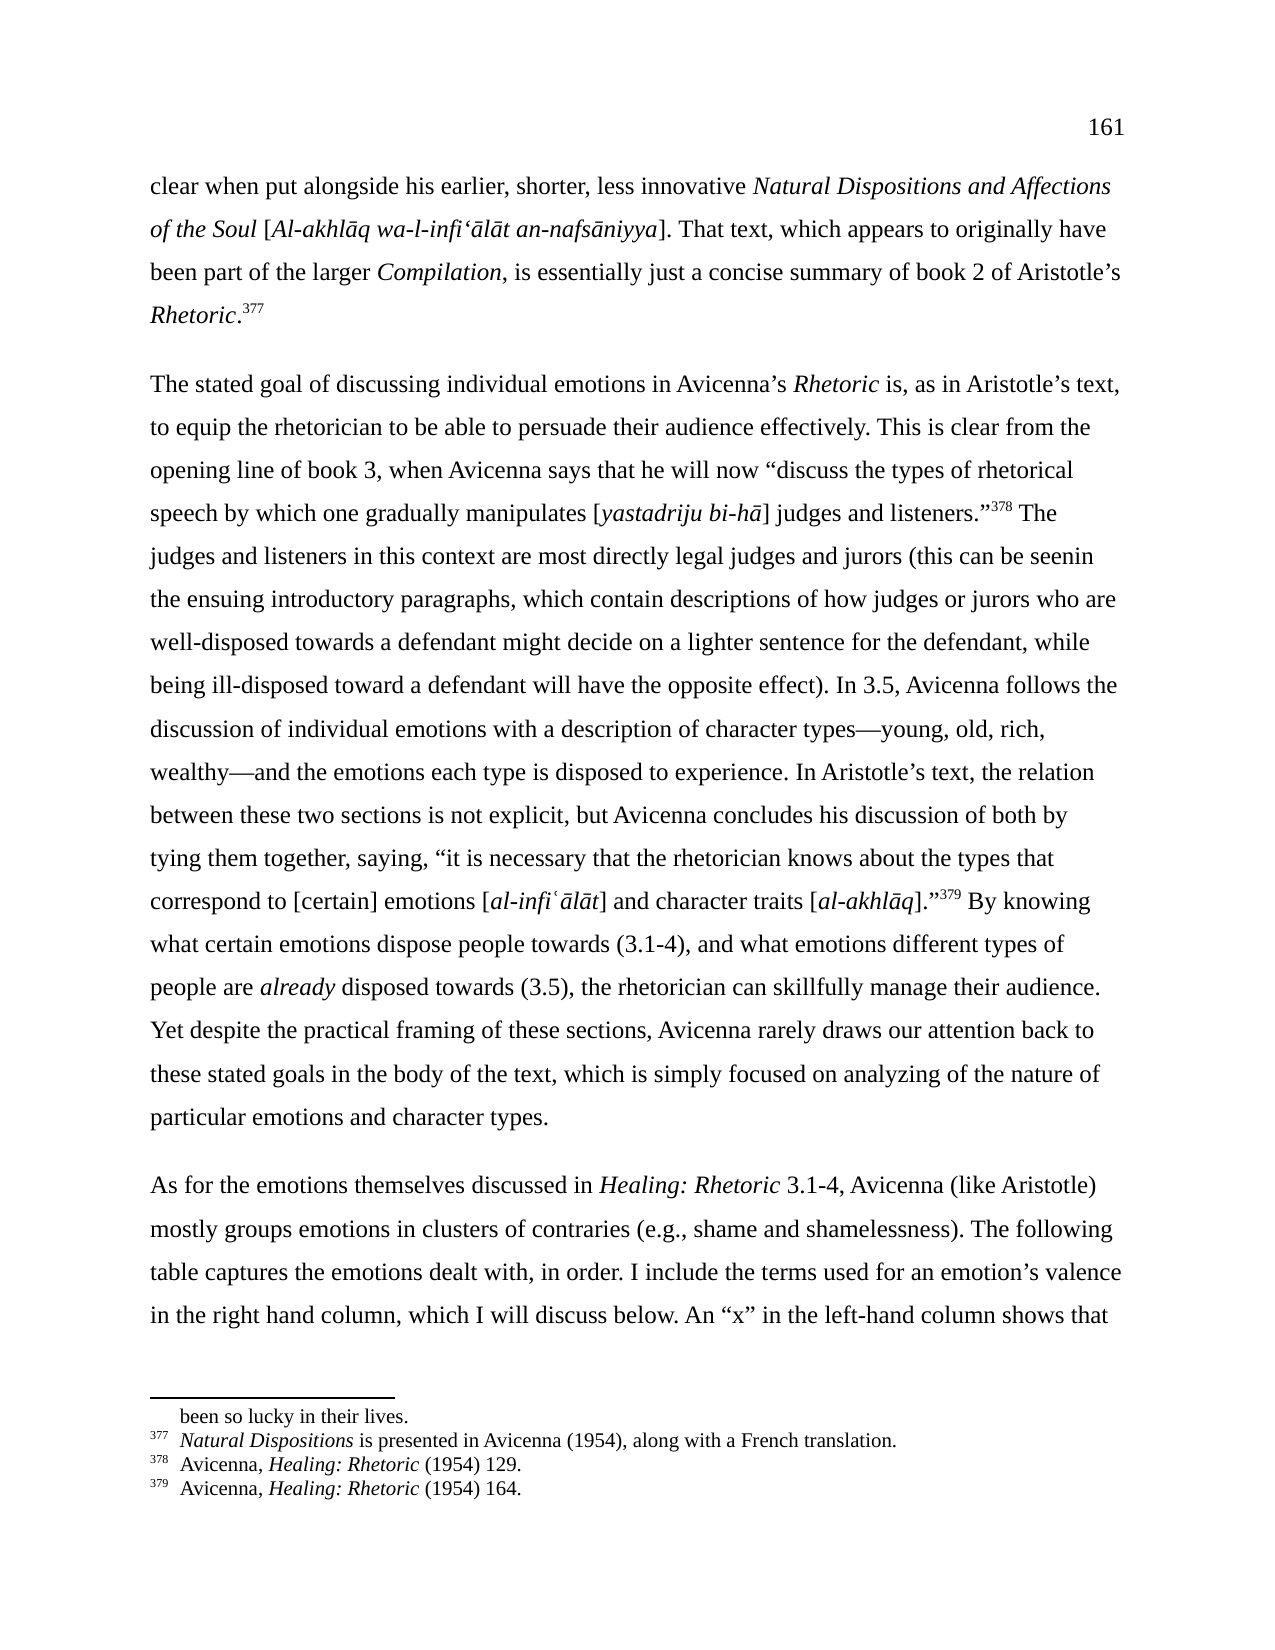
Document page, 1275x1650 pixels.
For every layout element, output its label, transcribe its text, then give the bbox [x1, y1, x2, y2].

text Natural Dispositions is presented in Avicenna (1954), along with a French translation. [150, 1428, 1125, 1452]
text clear when put alongside his earlier, shorter, less innovative Natural Dispositions and Affections of the Soul [Al-akhlāq wa-l-infi‘ālāt an-nafsāniyya]. That text, which appears to originally have been part of the larger Compilation, is essentially just a concise summary of book 2 of Aristotle’s Rhetoric. [150, 171, 1125, 329]
text The stated goal of discussing individual emotions in Avicenna’s Rhetoric is, as in Aristotle’s text, to equip the rhetorician to be able to persuade their audience effectively. This is clear from the opening line of book 3, when Avicenna says that he will now “discuss the types of rhetorical speech by which one gradually manipulates [yastadriju bi-hā] judges and listeners.” The judges and listeners in this context are most directly legal judges and jurors (this can be seenin the ensuing introductory paragraphs, which contain descriptions of how judges or jurors who are well-disposed towards a defendant might decide on a lighter sentence for the defendant, while being ill-disposed toward a defendant will have the opposite effect). In 3.5, Avicenna follows the discussion of individual emotions with a description of character types—young, old, rich, wealthy—and the emotions each type is disposed to experience. In Aristotle’s text, the relation between these two sections is not explicit, but Avicenna concludes his discussion of both by tying them together, saying, “it is necessary that the rhetorician knows about the types that correspond to [certain] emotions [al-infiʿālāt] and character traits [al-akhlāq].” By knowing what certain emotions dispose people towards (3.1-4), and what emotions different types of people are already disposed towards (3.5), the rhetorician can skillfully manage their audience. Yet despite the practical framing of these sections, Avicenna rarely draws our attention back to these stated goals in the body of the text, which is simply focused on analyzing of the nature of particular emotions and character types. [150, 369, 1125, 1131]
text Avicenna, Healing: Rhetoric (1954) 129. [150, 1452, 1125, 1476]
text As for the emotions themselves discussed in Healing: Rhetoric 3.1-4, Avicenna (like Aristotle) mostly groups emotions in clusters of contraries (e.g., shame and shamelessness). The following table captures the emotions dealt with, in order. I include the terms used for an emotion’s valence in the right hand column, which I will discuss below. An “x” in the left-hand column shows that [150, 1171, 1125, 1329]
text Avicenna, Healing: Rhetoric (1954) 164. [150, 1476, 1125, 1500]
text been so lucky in their lives. [150, 1404, 1125, 1428]
